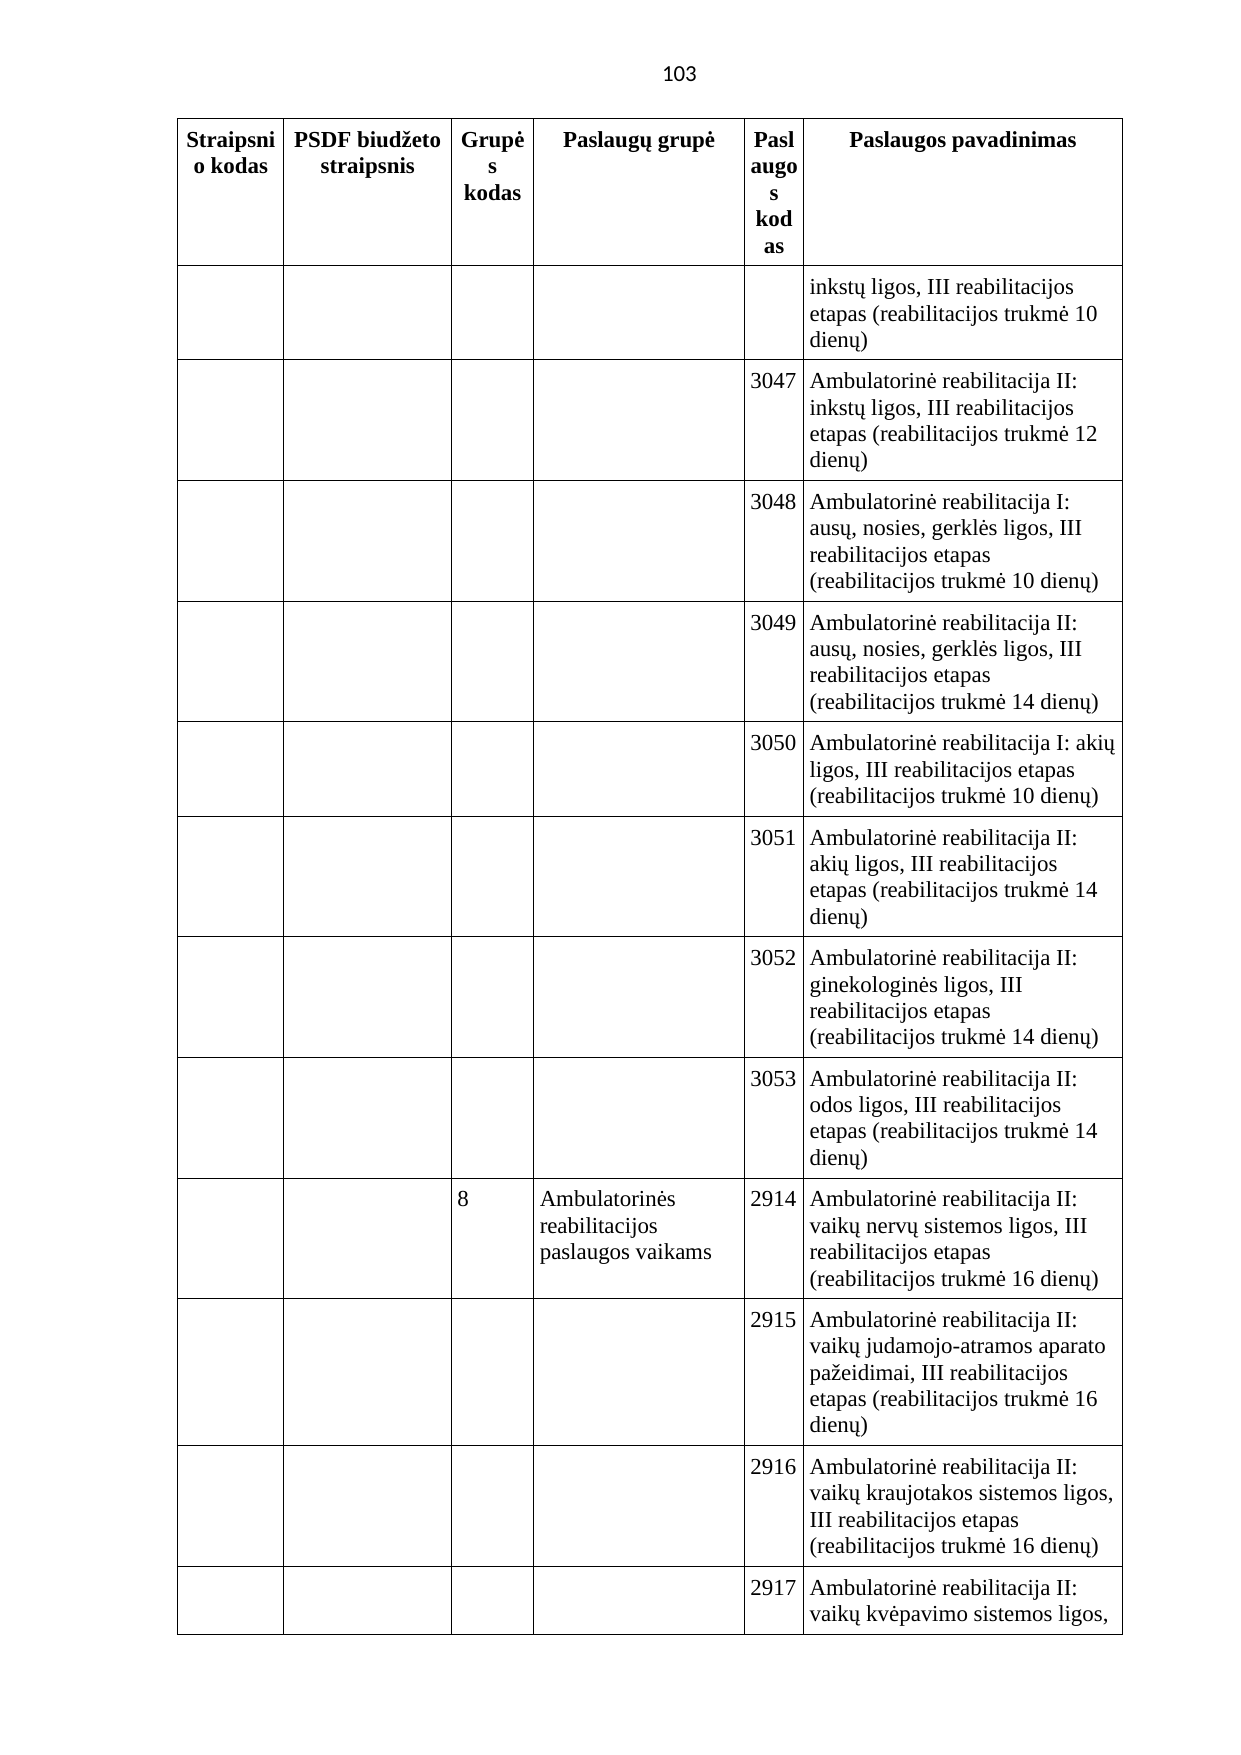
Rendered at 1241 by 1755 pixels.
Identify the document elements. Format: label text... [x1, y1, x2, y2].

table_cell [284, 817, 451, 936]
table_cell [178, 817, 283, 936]
table_cell [452, 266, 533, 359]
table_cell [452, 360, 533, 480]
table_cell [534, 602, 744, 721]
table_cell [452, 481, 533, 601]
table_cell [178, 360, 283, 480]
table_cell [452, 722, 533, 816]
table_cell Ambulatorinė reabilitacija II: ausų, nosies, gerklės ligos, III reabilitacijos etapas (reabilitacijos trukmė 14 dienų) [804, 602, 1122, 721]
table_cell [284, 722, 451, 816]
table_cell [284, 1567, 451, 1633]
table_cell Ambulatorinės reabilitacijos paslaugos vaikams [534, 1179, 744, 1298]
table_cell [284, 481, 451, 601]
table_cell [178, 1446, 283, 1566]
table_header Paslaugų grupė [534, 119, 744, 265]
table_cell [178, 602, 283, 721]
table_cell [534, 817, 744, 936]
table_cell [534, 1567, 744, 1633]
table_cell [534, 481, 744, 601]
table_cell [178, 266, 283, 359]
table_cell [452, 937, 533, 1057]
table_cell Ambulatorinė reabilitacija I: ausų, nosies, gerklės ligos, III reabilitacijos etapas (reabilitacijos trukmė 10 dienų) [804, 481, 1122, 601]
table_cell [452, 817, 533, 936]
table_header Grupės kodas [452, 119, 533, 265]
table_cell [452, 1567, 533, 1633]
table_cell [745, 266, 803, 359]
table_cell [284, 602, 451, 721]
table_cell [178, 937, 283, 1057]
table_cell Ambulatorinė reabilitacija I: akių ligos, III reabilitacijos etapas (reabilitacijos trukmė 10 dienų) [804, 722, 1122, 816]
table_cell [452, 602, 533, 721]
table_cell [178, 1299, 283, 1445]
table_cell 3047 [745, 360, 803, 480]
table_cell [284, 266, 451, 359]
table_cell Ambulatorinė reabilitacija II: vaikų kvėpavimo sistemos ligos, [804, 1567, 1122, 1633]
table_cell 3049 [745, 602, 803, 721]
table_cell 8 [452, 1179, 533, 1298]
table_cell [534, 360, 744, 480]
table_cell [452, 1299, 533, 1445]
table_cell [178, 1058, 283, 1177]
table_cell [284, 937, 451, 1057]
table_cell 3053 [745, 1058, 803, 1177]
table_cell [452, 1058, 533, 1177]
table_header PSDF biudžeto straipsnis [284, 119, 451, 265]
table_cell Ambulatorinė reabilitacija II: ginekologinės ligos, III reabilitacijos etapas (reabilitacijos trukmė 14 dienų) [804, 937, 1122, 1057]
table_cell [534, 937, 744, 1057]
table_cell Ambulatorinė reabilitacija II: odos ligos, III reabilitacijos etapas (reabilitacijos trukmė 14 dienų) [804, 1058, 1122, 1177]
table_cell 2915 [745, 1299, 803, 1445]
table_cell [284, 1058, 451, 1177]
table_cell [534, 1446, 744, 1566]
table_cell 2916 [745, 1446, 803, 1566]
table_cell [284, 1179, 451, 1298]
table_cell [178, 481, 283, 601]
table_cell [284, 1299, 451, 1445]
table_cell Ambulatorinė reabilitacija II: vaikų nervų sistemos ligos, III reabilitacijos etapas (reabilitacijos trukmė 16 dienų) [804, 1179, 1122, 1298]
table_header Paslaugos kodas [745, 119, 803, 265]
table_header Straipsnio kodas [178, 119, 283, 265]
table_cell [452, 1446, 533, 1566]
table_cell Ambulatorinė reabilitacija II: vaikų kraujotakos sistemos ligos, III reabilitacijos etapas (reabilitacijos trukmė 16 dienų) [804, 1446, 1122, 1566]
table_cell [534, 722, 744, 816]
table_cell [284, 1446, 451, 1566]
table_cell [284, 360, 451, 480]
table_cell 3052 [745, 937, 803, 1057]
table_cell 3050 [745, 722, 803, 816]
table_cell [178, 1567, 283, 1633]
table_cell Ambulatorinė reabilitacija II: vaikų judamojo-atramos aparato pažeidimai, III reabilitacijos etapas (reabilitacijos trukmė 16 dienų) [804, 1299, 1122, 1445]
table_cell 3051 [745, 817, 803, 936]
table_cell 2914 [745, 1179, 803, 1298]
table_cell Ambulatorinė reabilitacija II: akių ligos, III reabilitacijos etapas (reabilitacijos trukmė 14 dienų) [804, 817, 1122, 936]
table_cell [534, 1299, 744, 1445]
table_cell inkstų ligos, III reabilitacijos etapas (reabilitacijos trukmė 10 dienų) [804, 266, 1122, 359]
table_cell 3048 [745, 481, 803, 601]
table_cell [178, 722, 283, 816]
table_cell Ambulatorinė reabilitacija II: inkstų ligos, III reabilitacijos etapas (reabilitacijos trukmė 12 dienų) [804, 360, 1122, 480]
table_header Paslaugos pavadinimas [804, 119, 1122, 265]
table_cell [178, 1179, 283, 1298]
table_cell 2917 [745, 1567, 803, 1633]
table_cell [534, 1058, 744, 1177]
table_cell [534, 266, 744, 359]
